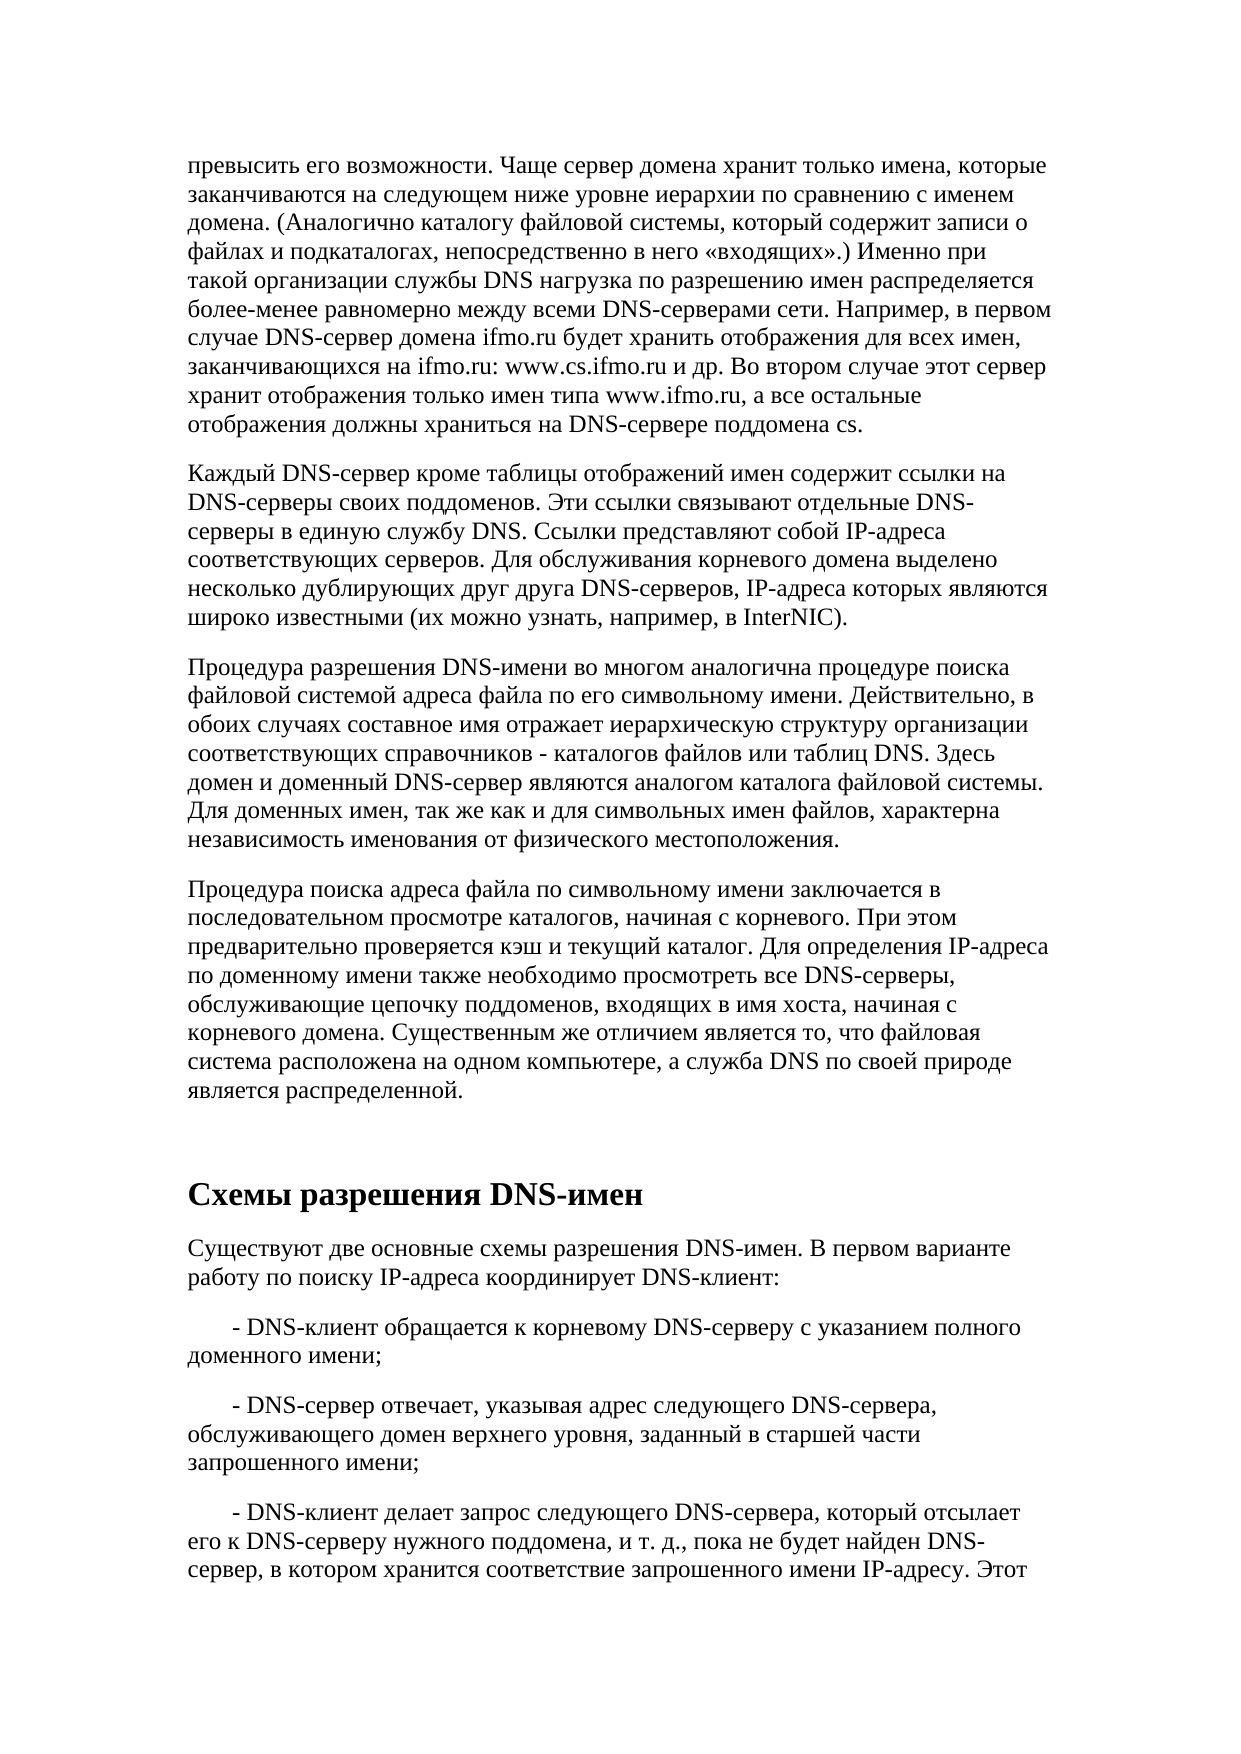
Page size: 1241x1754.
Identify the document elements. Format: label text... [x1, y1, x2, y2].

text Существуют две основные схемы разрешения DNS-имен. В первом варианте работу по поиску IP-адреса координирует DNS-клиент: [187, 1233, 1053, 1291]
text Процедура поиска адреса файла по символьному имени заключается в последовательном просмотре каталогов, начиная с корневого. При этом предварительно проверяется кэш и текущий каталог. Для определения IP-адреса по доменному имени также необходимо просмотреть все DNS-серверы, обслуживающие цепочку поддоменов, входящих в имя хоста, начиная с корневого домена. Существенным же отличием является то, что файловая система расположена на одном компьютере, а служба DNS по своей природе является распределенной. [187, 874, 1053, 1104]
text - DNS-клиент обращается к корневому DNS-серверу с указанием полного доменного имени; [187, 1312, 1053, 1369]
text превысить его возможности. Чаще сервер домена хранит только имена, которые заканчиваются на следующем ниже уровне иерархии по сравнению с именем домена. (Аналогично каталогу файловой системы, который содержит записи о файлах и подкаталогах, непосредственно в него «входящих».) Именно при такой организации службы DNS нагрузка по разрешению имен распределяется более-менее равномерно между всеми DNS-серверами сети. Например, в первом случае DNS-сервер домена ifmo.ru будет хранить отображения для всех имен, заканчивающихся на ifmo.ru: www.cs.ifmo.ru и др. Во втором случае этот сервер хранит отображения только имен типа www.ifmo.ru, а все остальные отображения должны храниться на DNS-сервере поддомена cs. [187, 150, 1053, 437]
text - DNS-сервер отвечает, указывая адрес следующего DNS-сервера, обслуживающего домен верхнего уровня, заданный в старшей части запрошенного имени; [187, 1390, 1053, 1476]
text Схемы разрешения DNS-имен [187, 1174, 1053, 1212]
text Каждый DNS-сервер кроме таблицы отображений имен содержит ссылки на DNS-серверы своих поддоменов. Эти ссылки связывают отдельные DNS-серверы в единую службу DNS. Ссылки представляют собой IP-адреса соответствующих серверов. Для обслуживания корневого домена выделено несколько дублирующих друг друга DNS-серверов, IP-адреса которых являются широко известными (их можно узнать, например, в InterNIC). [187, 458, 1053, 631]
text Процедура разрешения DNS-имени во многом аналогична процедуре поиска файловой системой адреса файла по его символьному имени. Действительно, в обоих случаях составное имя отражает иерархическую структуру организации соответствующих справочников - каталогов файлов или таблиц DNS. Здесь домен и доменный DNS-сервер являются аналогом каталога файловой системы. Для доменных имен, так же как и для символьных имен файлов, характерна независимость именования от физического местоположения. [187, 652, 1053, 853]
text - DNS-клиент делает запрос следующего DNS-сервера, который отсылает его к DNS-серверу нужного поддомена, и т. д., пока не будет найден DNS-сервер, в котором хранится соответствие запрошенного имени IP-адресу. Этот [187, 1497, 1053, 1583]
